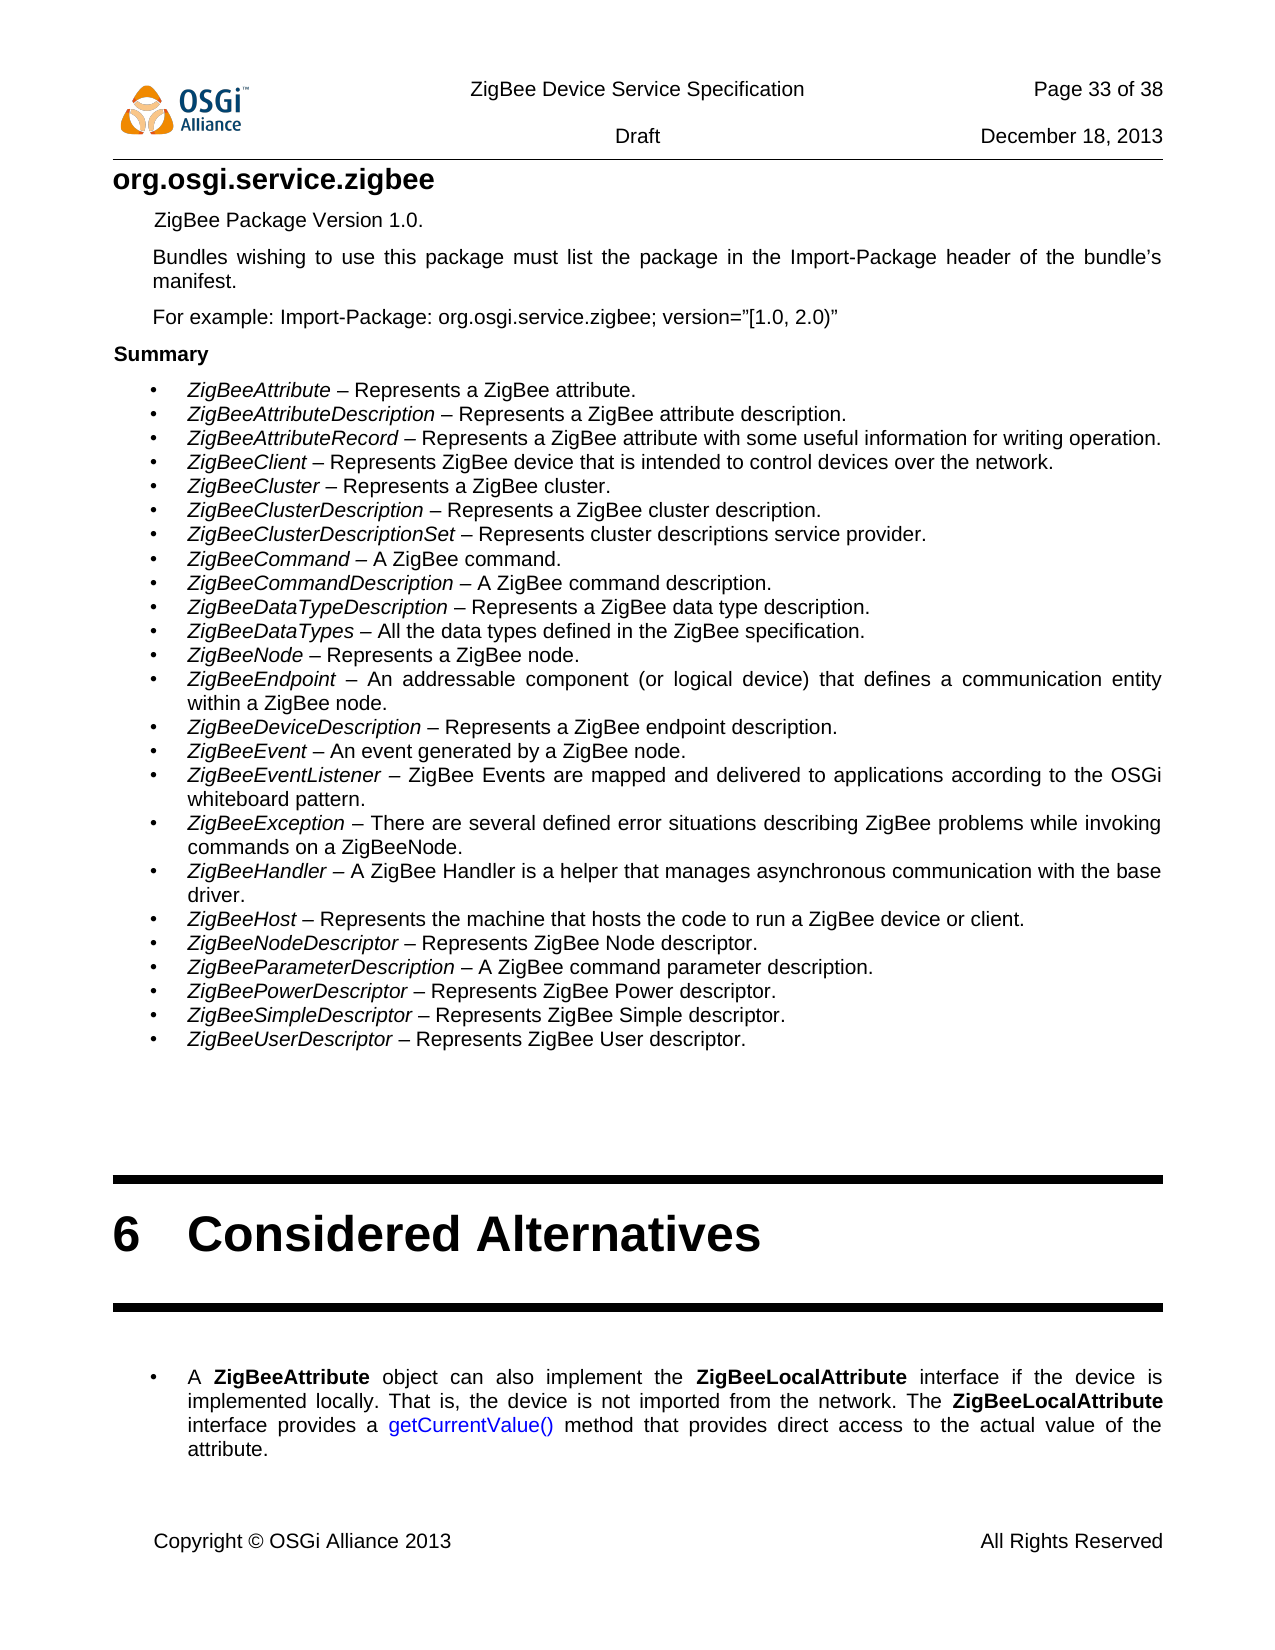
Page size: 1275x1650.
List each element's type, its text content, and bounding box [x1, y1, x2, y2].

list ZigBeeDeviceDescription – Represents a ZigBee endpoint description. [150, 715, 1163, 739]
list ZigBeeCommandDescription – A ZigBee command description. [150, 570, 1163, 594]
list ZigBeeHost – Represents the machine that hosts the code to run a ZigBee device or client. [150, 907, 1163, 931]
list ZigBeeDataTypeDescription – Represents a ZigBee data type description. [150, 594, 1163, 618]
picture [113, 78, 257, 142]
list ZigBeeClusterDescription – Represents a ZigBee cluster description. [150, 498, 1163, 522]
list ZigBeeClusterDescriptionSet – Represents cluster descriptions service provider. [150, 522, 1163, 546]
list ZigBeeClient – Represents ZigBee device that is intended to control devices over the network. [150, 450, 1163, 474]
list ZigBeeUserDescriptor – Represents ZigBee User descriptor. [150, 1027, 1163, 1051]
text ZigBee Package Version 1.0. [154, 208, 1163, 232]
list ZigBeeCommand – A ZigBee command. [150, 546, 1163, 570]
list ZigBeeEndpoint – An addressable component (or logical device) that defines a communication entity within a ZigBee node. [150, 667, 1163, 715]
subtitle org.osgi.service.zigbee [112, 160, 1163, 196]
list ZigBeeNodeDescriptor – Represents ZigBee Node descriptor. [150, 931, 1163, 955]
list ZigBeeException – There are several defined error situations describing ZigBee problems while invoking commands on a ZigBeeNode. [150, 811, 1163, 859]
list ZigBeeHandler – A ZigBee Handler is a helper that manages asynchronous communication with the base driver. [150, 859, 1163, 907]
list ZigBeeAttribute – Represents a ZigBee attribute. [150, 378, 1163, 402]
text For example: Import-Package: org.osgi.service.zigbee; version=”[1.0, 2.0)” [152, 305, 1163, 329]
list ZigBeeNode – Represents a ZigBee node. [150, 643, 1163, 667]
list ZigBeeParameterDescription – A ZigBee command parameter description. [150, 955, 1163, 979]
list A ZigBeeAttribute object can also implement the ZigBeeLocalAttribute interface if the device is implemented locally. That is, the device is not imported from the network. The ZigBeeLocalAttribute interface provides a getCurrentValue() method that provides direct access to the actual value of the attribute. [150, 1365, 1163, 1461]
list ZigBeeDataTypes – All the data types defined in the ZigBee specification. [150, 618, 1163, 643]
list ZigBeeEventListener – ZigBee Events are mapped and delivered to applications according to the OSGi whiteboard pattern. [150, 763, 1163, 811]
list ZigBeeSimpleDescriptor – Represents ZigBee Simple descriptor. [150, 1003, 1163, 1027]
list ZigBeePowerDescriptor – Represents ZigBee Power descriptor. [150, 979, 1163, 1003]
text Bundles wishing to use this package must list the package in the Import-Package header of the bundle’s manifest. [152, 244, 1163, 292]
list ZigBeeEvent – An event generated by a ZigBee node. [150, 739, 1163, 763]
list ZigBeeAttributeDescription – Represents a ZigBee attribute description. [150, 402, 1163, 426]
list ZigBeeAttributeRecord – Represents a ZigBee attribute with some useful information for writing operation. [150, 426, 1163, 450]
text Summary [114, 341, 1163, 365]
subtitle Considered Alternatives [112, 1176, 1163, 1312]
list ZigBeeCluster – Represents a ZigBee cluster. [150, 474, 1163, 498]
